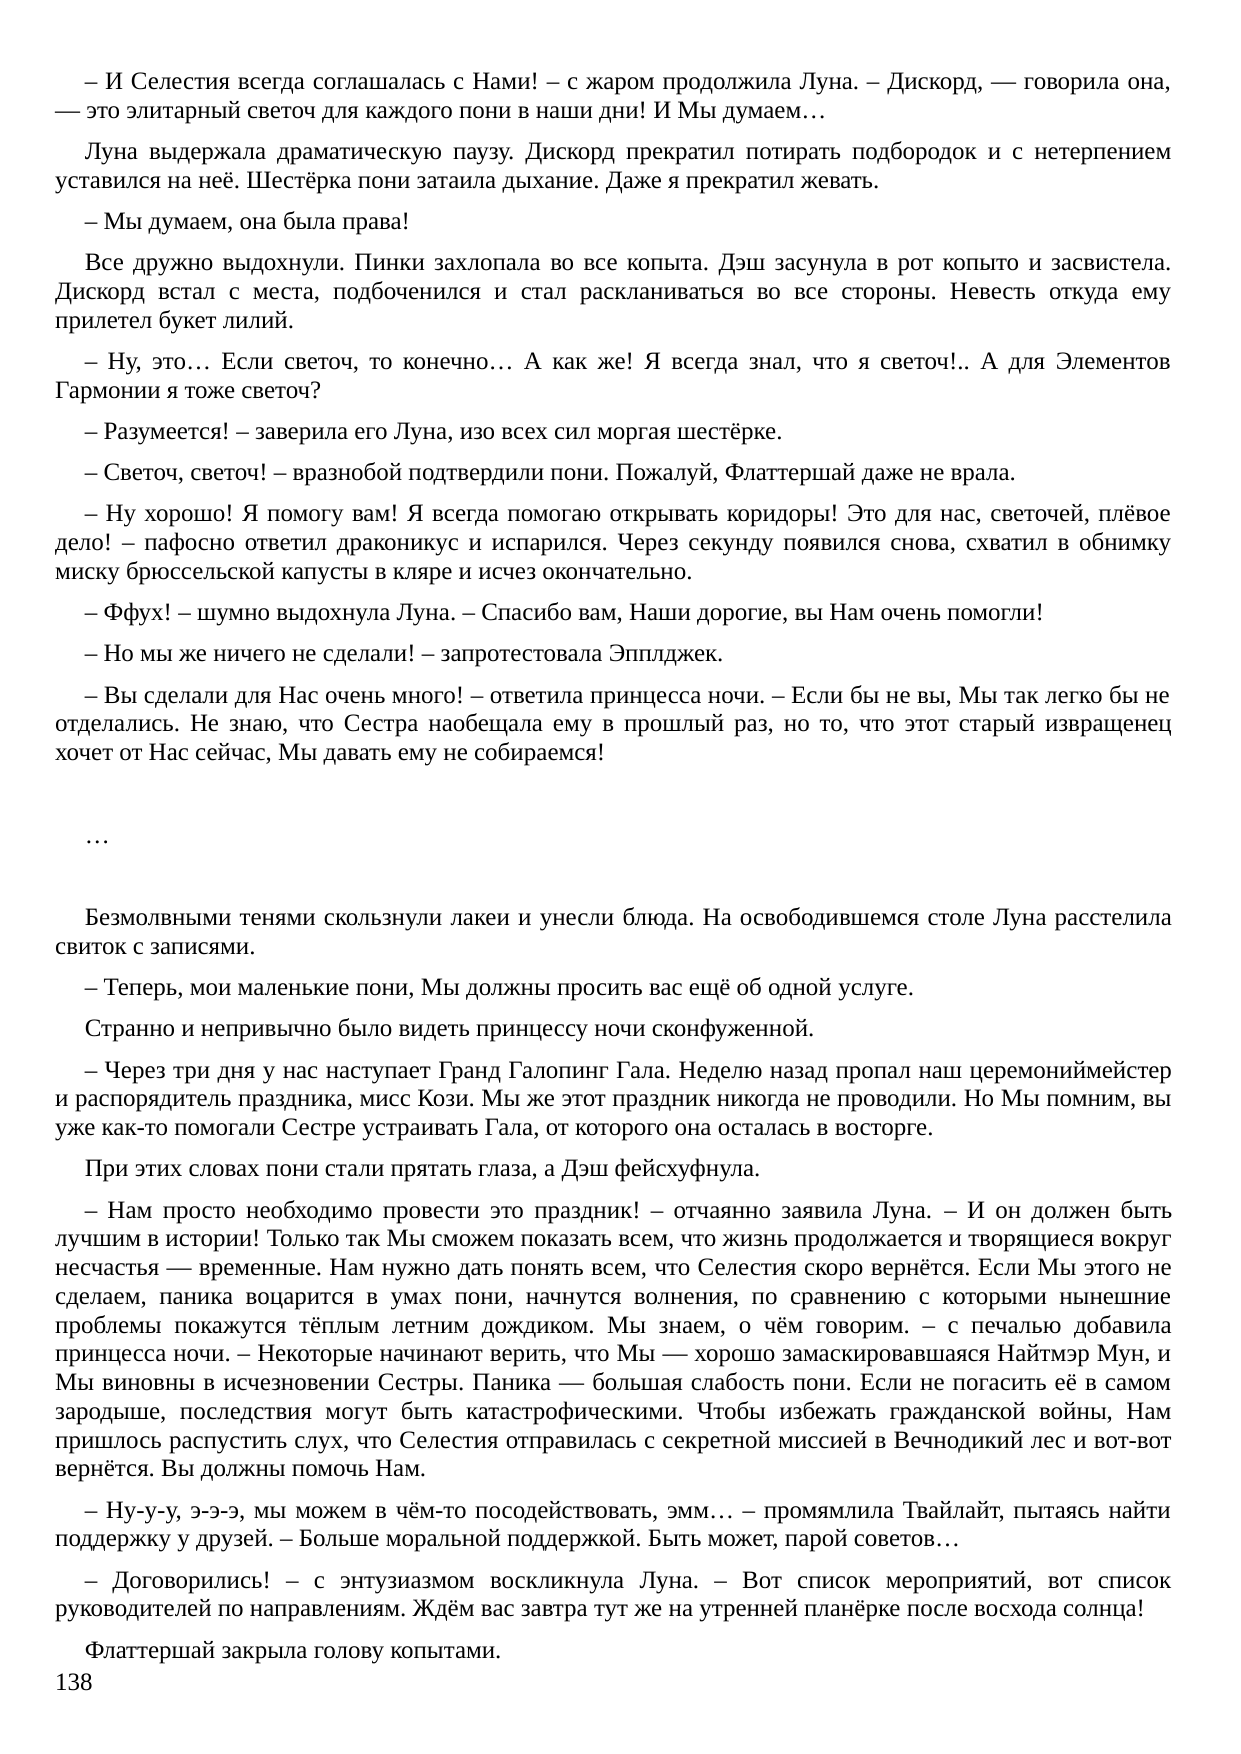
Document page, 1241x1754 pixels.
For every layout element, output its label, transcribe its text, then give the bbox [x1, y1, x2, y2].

text – Ну-у-у, э-э-э, мы можем в чём-то посодействовать, эмм… – промямлила Твайлайт, пытаясь найти поддержку у друзей. – Больше моральной поддержкой. Быть может, парой советов… [55, 1495, 1173, 1552]
text Странно и непривычно было видеть принцессу ночи сконфуженной. [55, 1013, 1173, 1042]
text – Через три дня у нас наступает Гранд Галопинг Гала. Неделю назад пропал наш церемониймейстер и распорядитель праздника, мисс Кози. Мы же этот праздник никогда не проводили. Но Мы помним, вы уже как-то помогали Сестре устраивать Гала, от которого она осталась в восторге. [55, 1055, 1173, 1141]
text – Разумеется! – заверила его Луна, изо всех сил моргая шестёрке. [55, 416, 1173, 445]
text – И Селестия всегда соглашалась с Нами! – с жаром продолжила Луна. – Дискорд, — говорила она, — это элитарный светоч для каждого пони в наши дни! И Мы думаем… [55, 66, 1173, 123]
text Флаттершай закрыла голову копытами. [55, 1635, 1173, 1663]
text – Ну, это… Если светоч, то конечно… А как же! Я всегда знал, что я светоч!.. А для Элементов Гармонии я тоже светоч? [55, 346, 1173, 403]
text – Теперь, мои маленькие пони, Мы должны просить вас ещё об одной услуге. [55, 972, 1173, 1001]
text – Но мы же ничего не сделали! – запротестовала Эпплджек. [55, 638, 1173, 667]
text Луна выдержала драматическую паузу. Дискорд прекратил потирать подбородок и с нетерпением уставился на неё. Шестёрка пони затаила дыхание. Даже я прекратил жевать. [55, 136, 1173, 193]
text – Ну хорошо! Я помогу вам! Я всегда помогаю открывать коридоры! Это для нас, светочей, плёвое дело! – пафосно ответил драконикус и испарился. Через секунду появился снова, схватил в обнимку миску брюссельской капусты в кляре и исчез окончательно. [55, 498, 1173, 585]
text – Нам просто необходимо провести это праздник! – отчаянно заявила Луна. – И он должен быть лучшим в истории! Только так Мы сможем показать всем, что жизнь продолжается и творящиеся вокруг несчастья — временные. Нам нужно дать понять всем, что Селестия скоро вернётся. Если Мы этого не сделаем, паника воцарится в умах пони, начнутся волнения, по сравнению с которыми нынешние проблемы покажутся тёплым летним дождиком. Мы знаем, о чём говорим. – с печалью добавила принцесса ночи. – Некоторые начинают верить, что Мы — хорошо замаскировавшаяся Найтмэр Мун, и Мы виновны в исчезновении Сестры. Паника — большая слабость пони. Если не погасить её в самом зародыше, последствия могут быть катастрофическими. Чтобы избежать гражданской войны, Нам пришлось распустить слух, что Селестия отправилась с секретной миссией в Вечнодикий лес и вот-вот вернётся. Вы должны помочь Нам. [55, 1195, 1173, 1482]
text … [55, 820, 1173, 848]
text – Ффух! – шумно выдохнула Луна. – Спасибо вам, Наши дорогие, вы Нам очень помогли! [55, 597, 1173, 626]
text – Вы сделали для Нас очень много! – ответила принцесса ночи. – Если бы не вы, Мы так легко бы не отделались. Не знаю, что Сестра наобещала ему в прошлый раз, но то, что этот старый извращенец хочет от Нас сейчас, Мы давать ему не собираемся! [55, 680, 1173, 766]
text – Мы думаем, она была права! [55, 206, 1173, 235]
text Все дружно выдохнули. Пинки захлопала во все копыта. Дэш засунула в рот копыто и засвистела. Дискорд встал с места, подбоченился и стал раскланиваться во все стороны. Невесть откуда ему прилетел букет лилий. [55, 247, 1173, 333]
text – Договорились! – с энтузиазмом воскликнула Луна. – Вот список мероприятий, вот список руководителей по направлениям. Ждём вас завтра тут же на утренней планёрке после восхода солнца! [55, 1565, 1173, 1622]
text Безмолвными тенями скользнули лакеи и унесли блюда. На освободившемся столе Луна расстелила свиток с записями. [55, 902, 1173, 960]
text – Светоч, светоч! – вразнобой подтвердили пони. Пожалуй, Флаттершай даже не врала. [55, 457, 1173, 486]
text При этих словах пони стали прятать глаза, а Дэш фейсхуфнула. [55, 1153, 1173, 1182]
